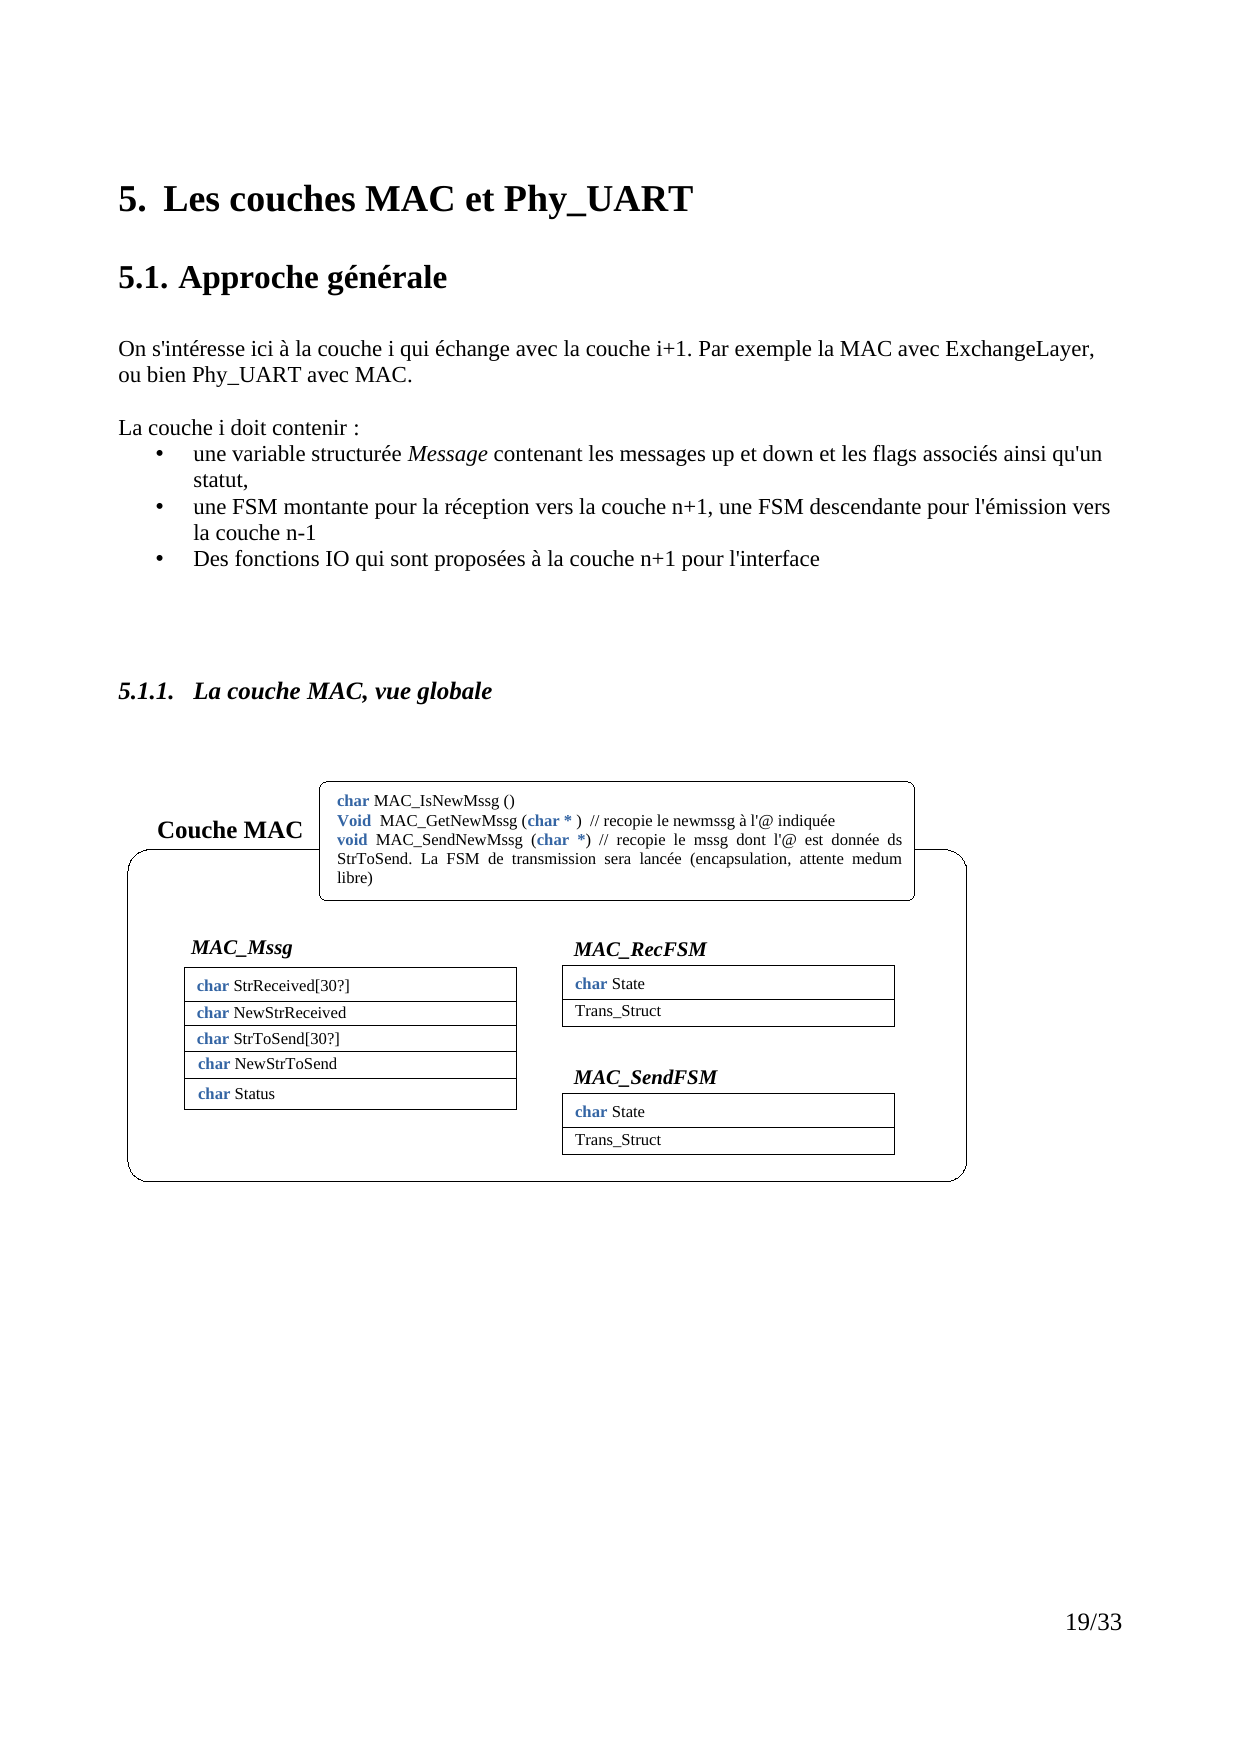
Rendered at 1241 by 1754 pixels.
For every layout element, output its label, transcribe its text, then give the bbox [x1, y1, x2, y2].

list Des fonctions IO qui sont proposées à la couche n+1 pour l'interface [156, 546, 1122, 572]
text La couche i doit contenir : [118, 414, 1122, 440]
subtitle Les couches MAC et Phy_UART [118, 176, 1122, 220]
list une variable structurée Message contenant les messages up et down et les flags associés ainsi qu'un statut, [156, 440, 1122, 493]
subtitle Approche générale [118, 257, 1122, 296]
subtitle La couche MAC, vue globale [118, 676, 1122, 705]
text On s'intéresse ici à la couche i qui échange avec la couche i+1. Par exemple la MAC avec ExchangeLayer, ou bien Phy_UART avec MAC. [118, 335, 1122, 387]
list une FSM montante pour la réception vers la couche n+1, une FSM descendante pour l'émission vers la couche n-1 [156, 493, 1122, 546]
